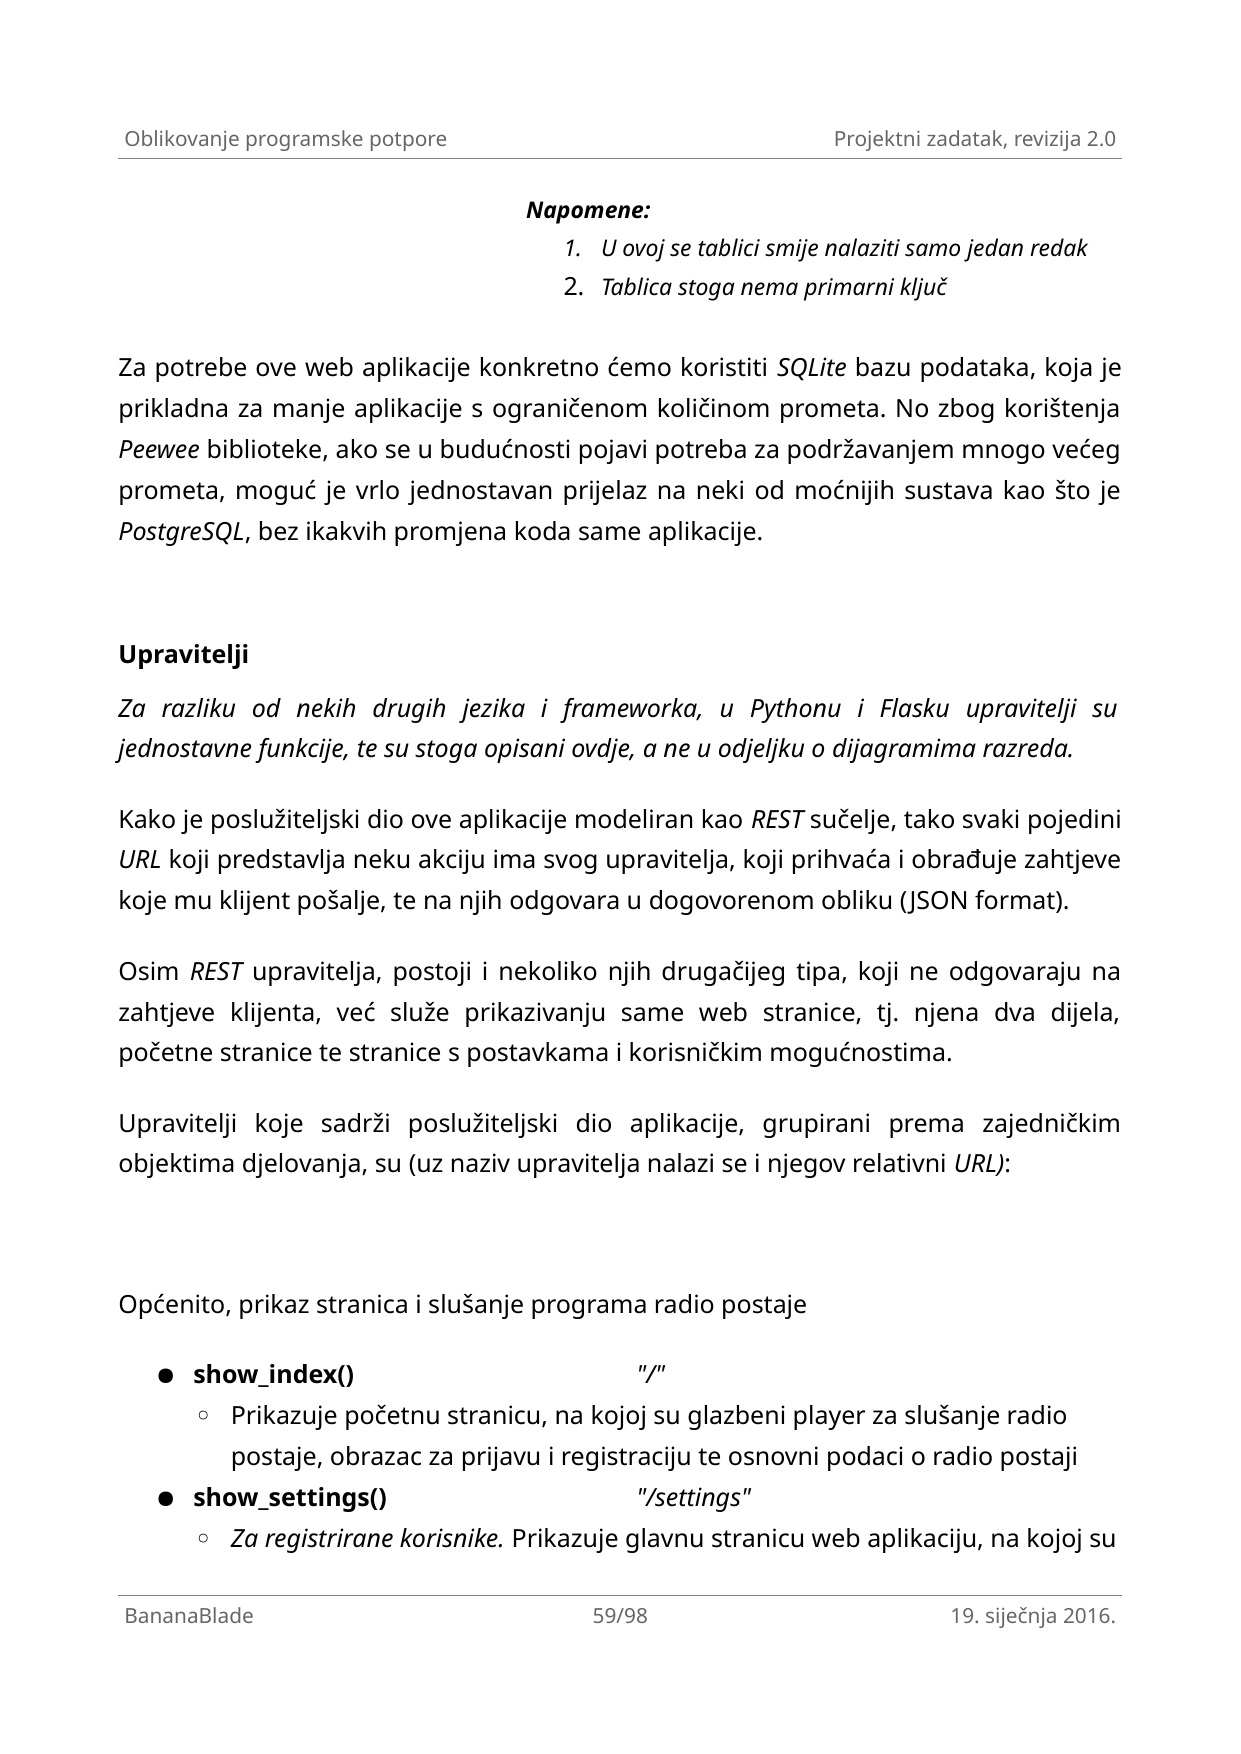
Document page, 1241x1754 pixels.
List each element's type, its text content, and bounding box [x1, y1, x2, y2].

table_cell [118, 188, 496, 309]
text Osim REST upravitelja, postoji i nekoliko njih drugačijeg tipa, koji ne odgovaraju na zahtjeve klijenta, već služe prikazivanju same web stranice, tj. njena dva dijela, početne stranice te stranice s postavkama i korisničkim mogućnostima. [118, 953, 1122, 1069]
text Kako je poslužiteljski dio ove aplikacije modeliran kao REST sučelje, tako svaki pojedini URL koji predstavlja neku akciju ima svog upravitelja, koji prihvaća i obrađuje zahtjeve koje mu klijent pošalje, te na njih odgovara u dogovorenom obliku (JSON format). [118, 801, 1122, 917]
text Za razliku od nekih drugih jezika i frameworka, u Pythonu i Flasku upravitelji su jednostavne funkcije, te su stoga opisani ovdje, a ne u odjeljku o dijagramima razreda. [118, 690, 1122, 765]
text Za potrebe ove web aplikacije konkretno ćemo koristiti SQLite bazu podataka, koja je prikladna za manje aplikacije s ograničenom količinom prometa. No zbog korištenja Peewee biblioteke, ako se u budućnosti pojavi potreba za podržavanjem mnogo većeg prometa, moguć je vrlo jednostavan prijelaz na neki od moćnijih sustava kao što je PostgreSQL, bez ikakvih promjena koda same aplikacije. [118, 350, 1122, 547]
subtitle Upravitelji [118, 637, 1122, 671]
text Općenito, prikaz stranica i slušanje programa radio postaje [118, 1287, 1122, 1321]
list Prikazuje početnu stranicu, na kojoj su glazbeni player za slušanje radio postaje, obrazac za prijavu i registraciju te osnovni podaci o radio postaji [193, 1398, 1122, 1473]
text Upravitelji koje sadrži poslužiteljski dio aplikacije, grupirani prema zajedničkim objektima djelovanja, su (uz naziv upravitelja nalazi se i njegov relativni URL): [118, 1105, 1122, 1180]
list show_settings() "/settings" [156, 1479, 1122, 1514]
list show_index() "/" [156, 1357, 1122, 1391]
table_cell Napomene: U ovoj se tablici smije nalaziti samo jedan redak Tablica stoga nema primarni ključ [496, 188, 1123, 309]
list Za registrirane korisnike. Prikazuje glavnu stranicu web aplikaciju, na kojoj su [193, 1520, 1122, 1554]
